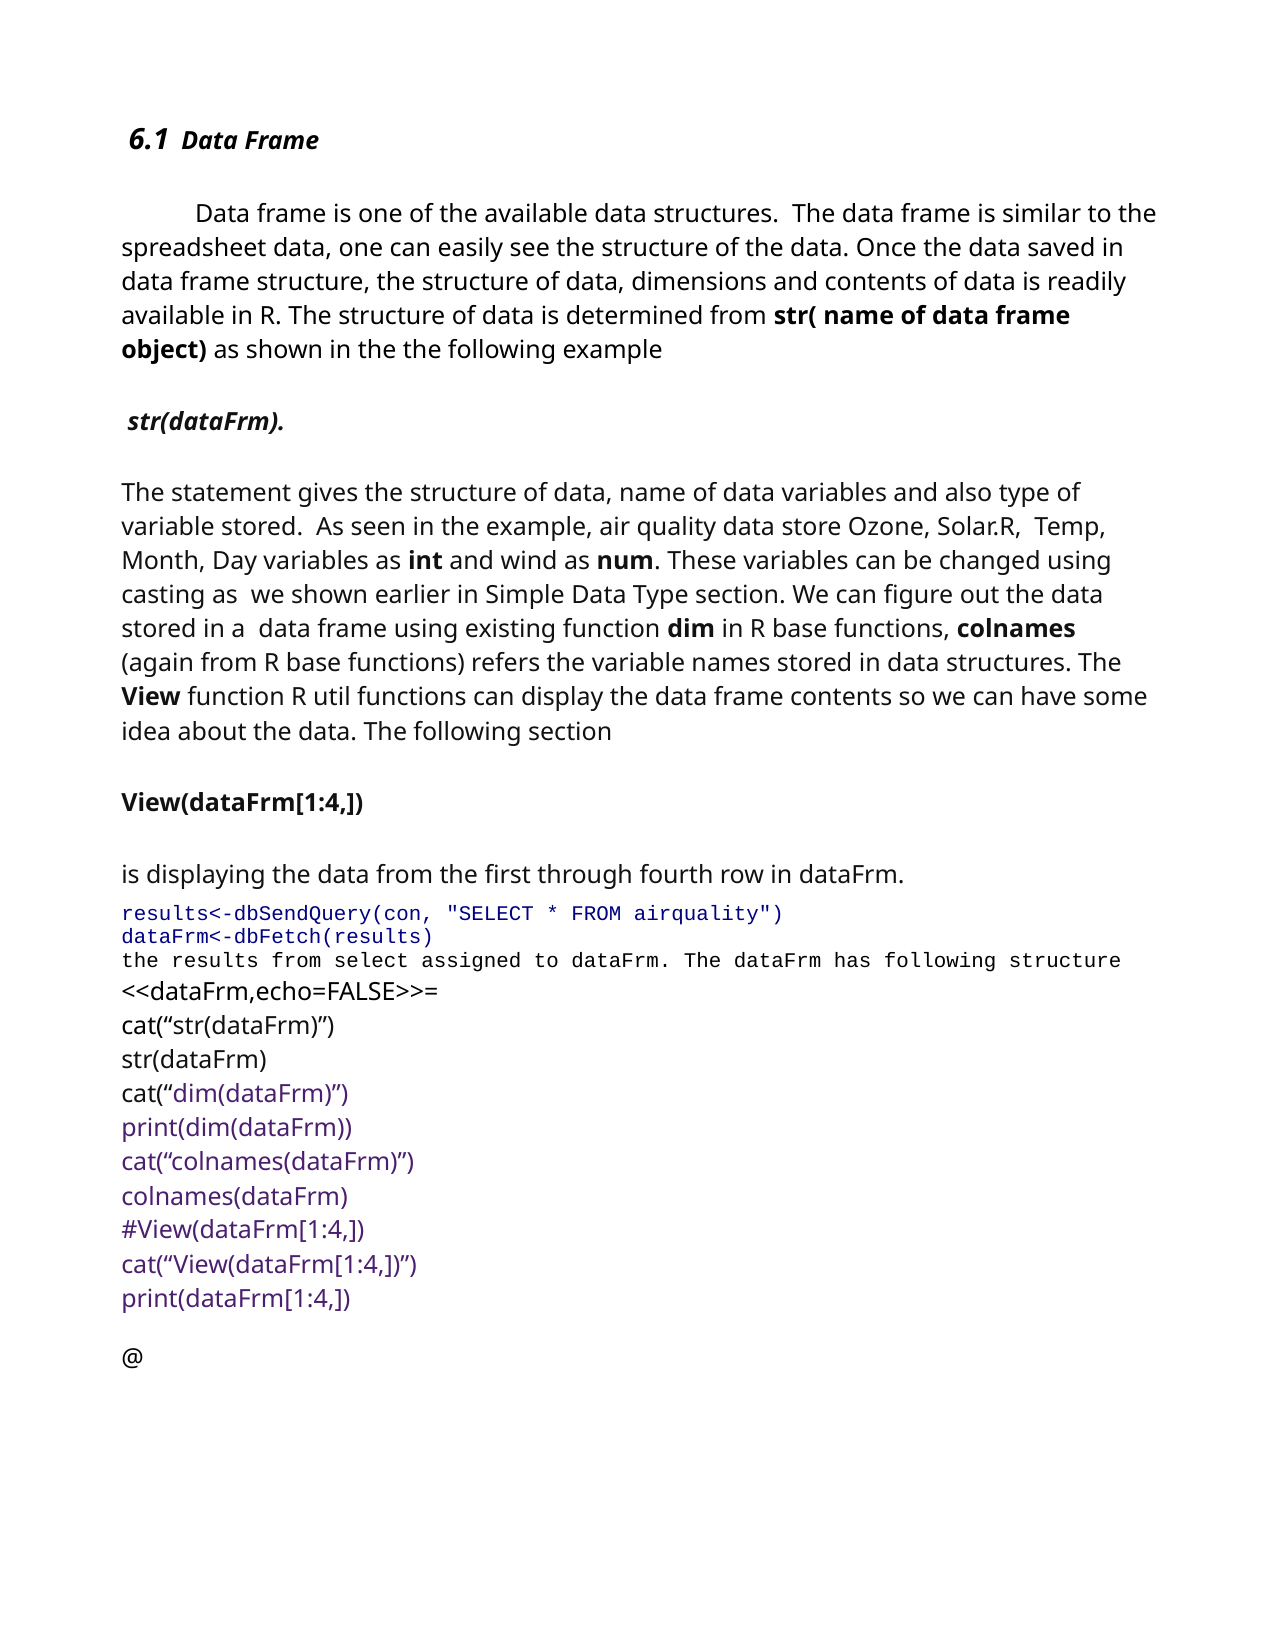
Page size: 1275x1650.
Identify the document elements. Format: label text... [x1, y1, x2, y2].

text print(dataFrm[1:4,]) [121, 1280, 1158, 1314]
text #View(dataFrm[1:4,]) [121, 1212, 1158, 1246]
text the results from select assigned to dataFrm. The dataFrm has following structure [121, 950, 1158, 974]
text The statement gives the structure of data, name of data variables and also type of variable stored. As seen in the example, air quality data store Ozone, Solar.R, Temp, Month, Day variables as int and wind as num. These variables can be changed using casting as we shown earlier in Simple Data Type section. We can figure out the data stored in a data frame using existing function dim in R base functions, colnames (again from R base functions) refers the variable names stored in data structures. The View function R util functions can display the data frame contents so we can have some idea about the data. The following section [121, 475, 1158, 747]
text <<dataFrm,echo=FALSE>>= [121, 974, 1158, 1008]
text View(dataFrm[1:4,]) [121, 785, 1158, 819]
text str(dataFrm) [121, 1042, 1158, 1076]
text colnames(dataFrm) [121, 1178, 1158, 1212]
text cat(“View(dataFrm[1:4,])”) [121, 1246, 1158, 1280]
text @ [121, 1339, 1158, 1373]
text cat(“str(dataFrm)”) [121, 1008, 1158, 1042]
text cat(“colnames(dataFrm)”) [121, 1144, 1158, 1178]
text dataFrm<-dbFetch(results) [121, 926, 1158, 950]
subtitle Data Frame [121, 118, 1158, 158]
text results<-dbSendQuery(con, "SELECT * FROM airquality") [121, 903, 1158, 926]
text Data frame is one of the available data structures. The data frame is similar to the spreadsheet data, one can easily see the structure of the data. Once the data saved in data frame structure, the structure of data, dimensions and contents of data is readily available in R. The structure of data is determined from str( name of data frame object) as shown in the the following example [121, 195, 1158, 366]
text cat(“dim(dataFrm)”) [121, 1076, 1158, 1110]
text is displaying the data from the first through fourth row in dataFrm. [121, 856, 1158, 890]
text print(dim(dataFrm)) [121, 1110, 1158, 1144]
text str(dataFrm). [121, 403, 1158, 437]
